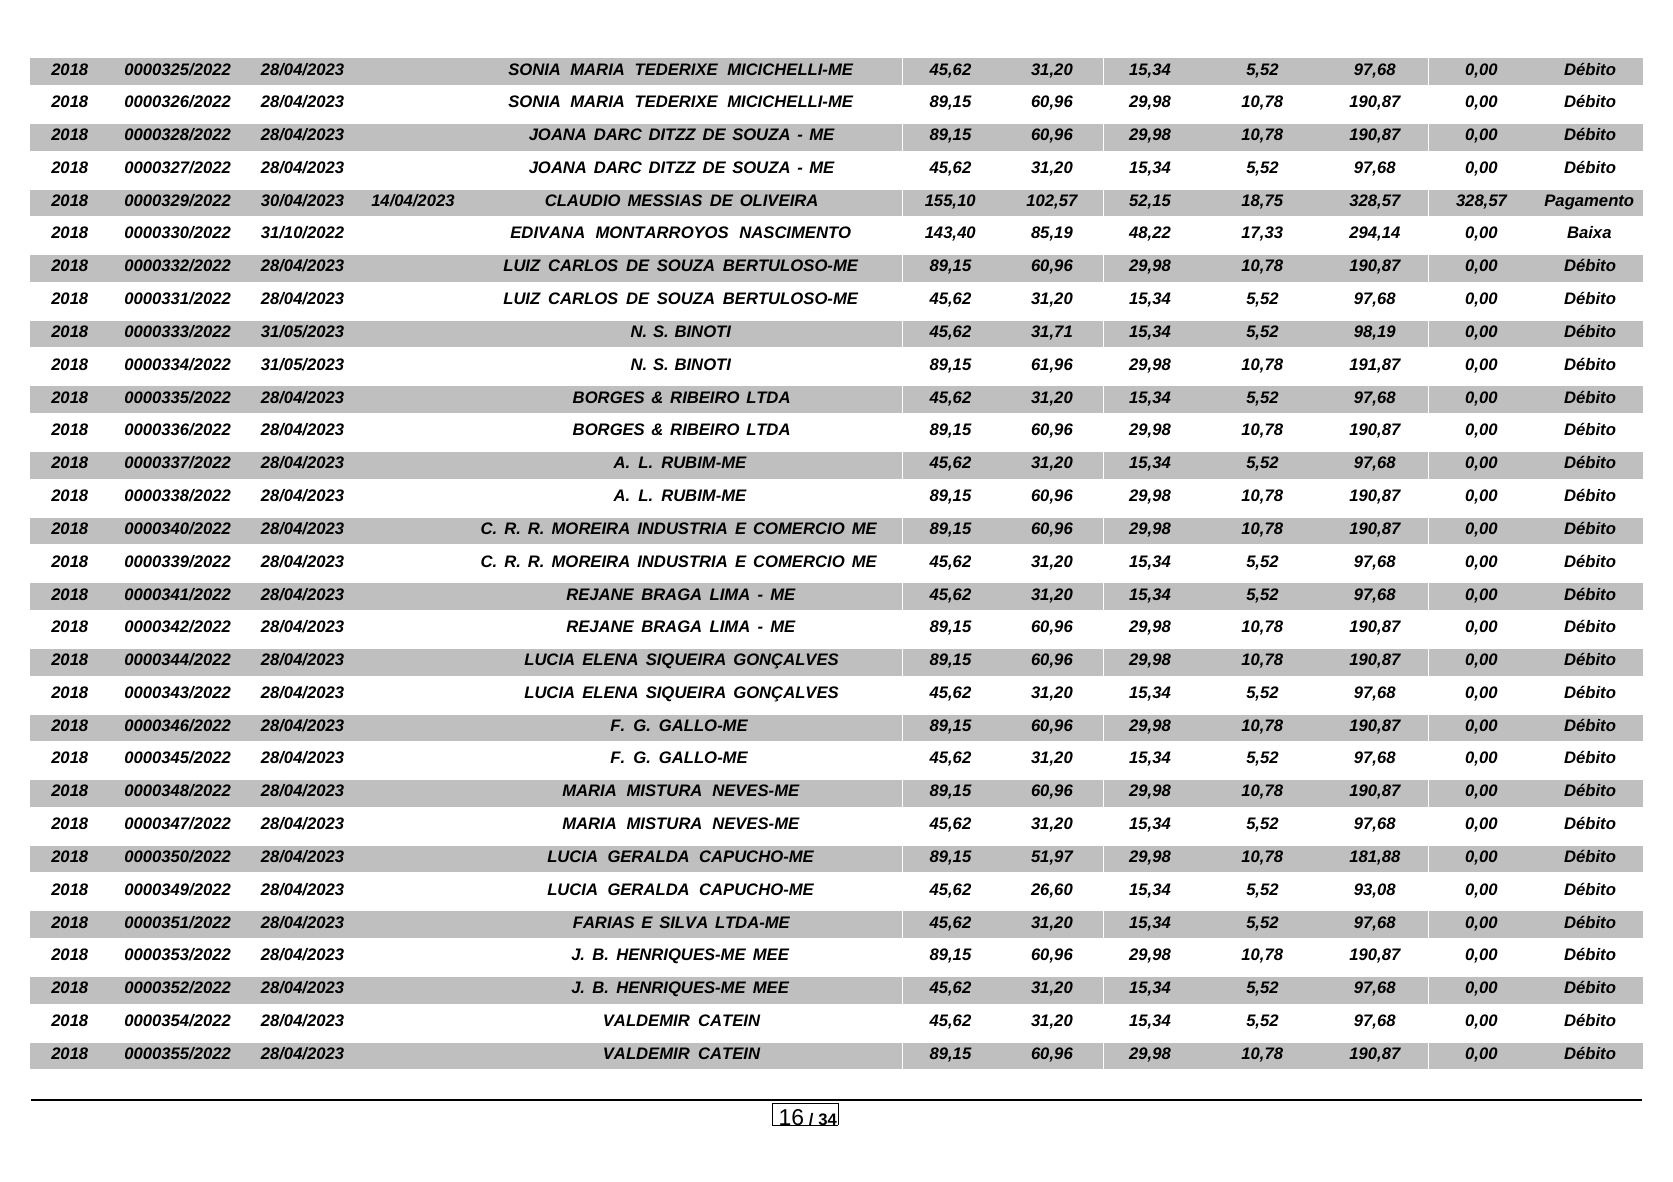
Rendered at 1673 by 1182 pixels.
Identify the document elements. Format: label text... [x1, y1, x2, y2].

table_cell 48,22 [1104, 216, 1207, 255]
table_cell 0000327/2022 [105, 151, 245, 189]
table_cell 28/04/2023 [245, 846, 358, 872]
table_cell 31,20 [1001, 583, 1103, 610]
table_cell 2018 [30, 255, 105, 282]
table_cell 0,00 [1429, 479, 1524, 518]
table_cell 60,96 [1001, 649, 1103, 676]
table_cell 0000334/2022 [105, 348, 245, 386]
table_cell 60,96 [1001, 780, 1103, 807]
table_cell JOANA DARC DITZZ DE SOUZA - ME [468, 124, 902, 151]
table_cell 2018 [30, 151, 105, 189]
table_cell [358, 544, 468, 583]
table_cell 0,00 [1429, 846, 1524, 872]
table_cell 0,00 [1429, 807, 1524, 846]
table_cell 45,62 [903, 452, 1001, 479]
table_cell 45,62 [903, 1004, 1001, 1043]
table_cell 29,98 [1104, 518, 1207, 544]
table_cell [358, 452, 468, 479]
table_cell 2018 [30, 85, 105, 124]
table_cell 0,00 [1429, 255, 1524, 282]
table_cell 60,96 [1001, 938, 1103, 977]
table_cell 10,78 [1207, 518, 1317, 544]
table_cell 0000345/2022 [105, 741, 245, 780]
table_cell 52,15 [1104, 190, 1207, 216]
table_cell 2018 [30, 348, 105, 386]
table_cell 31/05/2023 [245, 321, 358, 347]
table_cell 155,10 [903, 190, 1001, 216]
table_cell 2018 [30, 1043, 105, 1069]
table_cell BORGES & RIBEIRO LTDA [468, 413, 902, 452]
table_cell 190,87 [1317, 938, 1428, 977]
table_cell CLAUDIO MESSIAS DE OLIVEIRA [468, 190, 902, 216]
table_cell 31,20 [1001, 807, 1103, 846]
table_cell C. R. R. MOREIRA INDUSTRIA E COMERCIO ME [468, 544, 902, 583]
table_cell 143,40 [903, 216, 1001, 255]
table_cell 98,19 [1317, 321, 1428, 347]
table_cell 60,96 [1001, 610, 1103, 649]
table_cell 328,57 [1317, 190, 1428, 216]
table_cell 89,15 [903, 846, 1001, 872]
table_cell 10,78 [1207, 610, 1317, 649]
table_cell Débito [1524, 977, 1643, 1004]
table_cell 28/04/2023 [245, 741, 358, 780]
table_cell 29,98 [1104, 255, 1207, 282]
table_cell 2018 [30, 873, 105, 911]
table_cell 2018 [30, 1004, 105, 1043]
table_cell 15,34 [1104, 676, 1207, 714]
table_cell 2018 [30, 190, 105, 216]
table_cell Débito [1524, 780, 1643, 807]
table_cell 0,00 [1429, 911, 1524, 938]
table_cell Débito [1524, 846, 1643, 872]
table_cell [358, 348, 468, 386]
table_cell 10,78 [1207, 1043, 1317, 1069]
table_cell 60,96 [1001, 479, 1103, 518]
table_cell 28/04/2023 [245, 386, 358, 413]
table_cell 190,87 [1317, 1043, 1428, 1069]
table_header Débito [1524, 58, 1643, 85]
table_cell [358, 715, 468, 741]
table_cell Débito [1524, 518, 1643, 544]
table_cell 31,20 [1001, 741, 1103, 780]
table_cell 2018 [30, 583, 105, 610]
table_cell 2018 [30, 282, 105, 321]
table_cell JOANA DARC DITZZ DE SOUZA - ME [468, 151, 902, 189]
table_cell Débito [1524, 649, 1643, 676]
table_cell 31,71 [1001, 321, 1103, 347]
table_cell 0000338/2022 [105, 479, 245, 518]
table_cell [358, 780, 468, 807]
table_cell 2018 [30, 715, 105, 741]
table_cell 97,68 [1317, 151, 1428, 189]
table_cell Baixa [1524, 216, 1643, 255]
table_cell [358, 321, 468, 347]
table_cell 31,20 [1001, 282, 1103, 321]
table_cell [358, 846, 468, 872]
table_cell 10,78 [1207, 780, 1317, 807]
table_cell 2018 [30, 846, 105, 872]
table_cell 0,00 [1429, 715, 1524, 741]
table_cell 60,96 [1001, 1043, 1103, 1069]
table_header 97,68 [1317, 58, 1428, 85]
table_cell 60,96 [1001, 518, 1103, 544]
table_cell 60,96 [1001, 85, 1103, 124]
table_cell 28/04/2023 [245, 124, 358, 151]
table_cell 294,14 [1317, 216, 1428, 255]
table_cell 45,62 [903, 676, 1001, 714]
table_cell 0,00 [1429, 977, 1524, 1004]
table_cell 2018 [30, 413, 105, 452]
table_cell Débito [1524, 255, 1643, 282]
table_cell 2018 [30, 479, 105, 518]
table_cell 0,00 [1429, 873, 1524, 911]
table_cell 0000352/2022 [105, 977, 245, 1004]
table_cell 97,68 [1317, 282, 1428, 321]
table_cell 31,20 [1001, 676, 1103, 714]
table_cell LUCIA ELENA SIQUEIRA GONÇALVES [468, 676, 902, 714]
table_cell A. L. RUBIM-ME [468, 479, 902, 518]
table_cell 89,15 [903, 413, 1001, 452]
table_cell 0000351/2022 [105, 911, 245, 938]
table_cell 89,15 [903, 649, 1001, 676]
table_cell [358, 938, 468, 977]
table_cell 30/04/2023 [245, 190, 358, 216]
table_cell 97,68 [1317, 583, 1428, 610]
table_cell 29,98 [1104, 1043, 1207, 1069]
table_cell 28/04/2023 [245, 610, 358, 649]
table_cell 2018 [30, 386, 105, 413]
table_cell Débito [1524, 124, 1643, 151]
table_cell 28/04/2023 [245, 911, 358, 938]
table_cell 10,78 [1207, 85, 1317, 124]
table_cell 45,62 [903, 741, 1001, 780]
table_cell 28/04/2023 [245, 413, 358, 452]
table_cell Débito [1524, 676, 1643, 714]
table_cell 190,87 [1317, 413, 1428, 452]
table_cell 17,33 [1207, 216, 1317, 255]
table_cell 2018 [30, 938, 105, 977]
table_cell 89,15 [903, 348, 1001, 386]
table_cell [358, 1004, 468, 1043]
table_cell 0,00 [1429, 1043, 1524, 1069]
table_cell 29,98 [1104, 348, 1207, 386]
table_cell [358, 413, 468, 452]
table_cell 45,62 [903, 544, 1001, 583]
table_cell [358, 610, 468, 649]
table_cell 15,34 [1104, 282, 1207, 321]
table_cell F. G. GALLO-ME [468, 741, 902, 780]
table_cell 28/04/2023 [245, 583, 358, 610]
table_cell 29,98 [1104, 846, 1207, 872]
table_cell 10,78 [1207, 479, 1317, 518]
table_cell 10,78 [1207, 348, 1317, 386]
table_cell 2018 [30, 216, 105, 255]
table_cell 45,62 [903, 807, 1001, 846]
table_header 45,62 [903, 58, 1001, 85]
table_cell 31,20 [1001, 1004, 1103, 1043]
table_cell 5,52 [1207, 676, 1317, 714]
table_cell 0000355/2022 [105, 1043, 245, 1069]
table_cell LUIZ CARLOS DE SOUZA BERTULOSO-ME [468, 255, 902, 282]
table_cell 89,15 [903, 780, 1001, 807]
table_header 15,34 [1104, 58, 1207, 85]
table_cell 15,34 [1104, 911, 1207, 938]
table_cell 14/04/2023 [358, 190, 468, 216]
table_cell 97,68 [1317, 977, 1428, 1004]
table_cell 0,00 [1429, 544, 1524, 583]
table_cell 45,62 [903, 282, 1001, 321]
table_cell 15,34 [1104, 151, 1207, 189]
table_cell 89,15 [903, 518, 1001, 544]
table_cell 97,68 [1317, 911, 1428, 938]
table_cell 181,88 [1317, 846, 1428, 872]
table_cell 0000337/2022 [105, 452, 245, 479]
table_header 31,20 [1001, 58, 1103, 85]
table_cell 28/04/2023 [245, 977, 358, 1004]
table_cell 15,34 [1104, 741, 1207, 780]
table_cell Débito [1524, 544, 1643, 583]
table_cell 89,15 [903, 1043, 1001, 1069]
table_cell 10,78 [1207, 938, 1317, 977]
table_cell 0000335/2022 [105, 386, 245, 413]
table_cell 28/04/2023 [245, 649, 358, 676]
table_cell 328,57 [1429, 190, 1524, 216]
table_cell 0,00 [1429, 649, 1524, 676]
table_cell 28/04/2023 [245, 1004, 358, 1043]
table_cell SONIA MARIA TEDERIXE MICICHELLI-ME [468, 85, 902, 124]
table_cell 31,20 [1001, 151, 1103, 189]
table_cell 45,62 [903, 583, 1001, 610]
table_cell 29,98 [1104, 479, 1207, 518]
table_cell 45,62 [903, 151, 1001, 189]
table_cell 89,15 [903, 610, 1001, 649]
table_cell 0,00 [1429, 124, 1524, 151]
table_cell 0,00 [1429, 1004, 1524, 1043]
table_cell EDIVANA MONTARROYOS NASCIMENTO [468, 216, 902, 255]
table_cell 0000332/2022 [105, 255, 245, 282]
table_cell 5,52 [1207, 1004, 1317, 1043]
table_cell 10,78 [1207, 124, 1317, 151]
table_cell 2018 [30, 911, 105, 938]
table_cell 190,87 [1317, 479, 1428, 518]
table_cell 5,52 [1207, 741, 1317, 780]
table_cell 45,62 [903, 321, 1001, 347]
table_cell 45,62 [903, 977, 1001, 1004]
table_cell N. S. BINOTI [468, 321, 902, 347]
table_cell 5,52 [1207, 321, 1317, 347]
table_cell 0000330/2022 [105, 216, 245, 255]
table_cell REJANE BRAGA LIMA - ME [468, 610, 902, 649]
table_cell 0,00 [1429, 321, 1524, 347]
table_cell 89,15 [903, 938, 1001, 977]
table_cell 29,98 [1104, 610, 1207, 649]
table_cell Débito [1524, 610, 1643, 649]
table_cell 97,68 [1317, 544, 1428, 583]
table_cell [358, 282, 468, 321]
table_cell Débito [1524, 479, 1643, 518]
table_cell 31,20 [1001, 452, 1103, 479]
table_cell 29,98 [1104, 413, 1207, 452]
table_cell 97,68 [1317, 807, 1428, 846]
table_cell C. R. R. MOREIRA INDUSTRIA E COMERCIO ME [468, 518, 902, 544]
table_cell 31,20 [1001, 386, 1103, 413]
table_cell 10,78 [1207, 846, 1317, 872]
table_cell 28/04/2023 [245, 715, 358, 741]
table_cell A. L. RUBIM-ME [468, 452, 902, 479]
table_cell 15,34 [1104, 321, 1207, 347]
table_cell 5,52 [1207, 807, 1317, 846]
table_cell 0000340/2022 [105, 518, 245, 544]
table_cell 0,00 [1429, 386, 1524, 413]
table_cell Débito [1524, 282, 1643, 321]
table_cell 51,97 [1001, 846, 1103, 872]
table_cell 60,96 [1001, 715, 1103, 741]
table_cell 0000341/2022 [105, 583, 245, 610]
table_cell Débito [1524, 583, 1643, 610]
table_cell 28/04/2023 [245, 1043, 358, 1069]
table_cell 15,34 [1104, 807, 1207, 846]
table_cell 89,15 [903, 715, 1001, 741]
table_cell 0,00 [1429, 780, 1524, 807]
table_cell Pagamento [1524, 190, 1643, 216]
table_cell [358, 255, 468, 282]
table_cell 29,98 [1104, 780, 1207, 807]
table_cell 89,15 [903, 85, 1001, 124]
table_cell 28/04/2023 [245, 518, 358, 544]
table_cell 0,00 [1429, 452, 1524, 479]
table_cell Débito [1524, 386, 1643, 413]
table_cell 190,87 [1317, 610, 1428, 649]
table_cell 28/04/2023 [245, 544, 358, 583]
table_cell 93,08 [1317, 873, 1428, 911]
table_cell 89,15 [903, 255, 1001, 282]
table_cell REJANE BRAGA LIMA - ME [468, 583, 902, 610]
table_cell 61,96 [1001, 348, 1103, 386]
table_cell 29,98 [1104, 938, 1207, 977]
table_cell 28/04/2023 [245, 452, 358, 479]
table_cell [358, 873, 468, 911]
table_cell F. G. GALLO-ME [468, 715, 902, 741]
table_cell 97,68 [1317, 1004, 1428, 1043]
table_cell 0000346/2022 [105, 715, 245, 741]
table_cell 29,98 [1104, 124, 1207, 151]
table_cell 0,00 [1429, 583, 1524, 610]
table_header 0000325/2022 [105, 58, 245, 85]
table_cell 0000331/2022 [105, 282, 245, 321]
table_cell 0,00 [1429, 282, 1524, 321]
table_cell Débito [1524, 413, 1643, 452]
table_cell 31/10/2022 [245, 216, 358, 255]
table_cell [358, 386, 468, 413]
table_cell [358, 85, 468, 124]
table_cell 60,96 [1001, 413, 1103, 452]
table_cell 0000328/2022 [105, 124, 245, 151]
table_header [358, 58, 468, 85]
table_cell 31,20 [1001, 544, 1103, 583]
table_cell 97,68 [1317, 741, 1428, 780]
table_cell 0000349/2022 [105, 873, 245, 911]
table_cell 0000339/2022 [105, 544, 245, 583]
table_cell 5,52 [1207, 544, 1317, 583]
table_cell BORGES & RIBEIRO LTDA [468, 386, 902, 413]
table_cell 15,34 [1104, 977, 1207, 1004]
table_cell 190,87 [1317, 780, 1428, 807]
table_cell 31/05/2023 [245, 348, 358, 386]
table_cell Débito [1524, 873, 1643, 911]
table_cell 0000336/2022 [105, 413, 245, 452]
table_cell J. B. HENRIQUES-ME MEE [468, 977, 902, 1004]
table_cell 0,00 [1429, 348, 1524, 386]
table_cell [358, 741, 468, 780]
table_cell LUIZ CARLOS DE SOUZA BERTULOSO-ME [468, 282, 902, 321]
table_cell 0,00 [1429, 676, 1524, 714]
table_header SONIA MARIA TEDERIXE MICICHELLI-ME [468, 58, 902, 85]
table_cell 5,52 [1207, 977, 1317, 1004]
table_cell 5,52 [1207, 873, 1317, 911]
table_cell 0,00 [1429, 216, 1524, 255]
table_cell 60,96 [1001, 255, 1103, 282]
table_cell 10,78 [1207, 413, 1317, 452]
table_cell 45,62 [903, 873, 1001, 911]
table_cell 2018 [30, 321, 105, 347]
table_cell 28/04/2023 [245, 151, 358, 189]
table_cell 0,00 [1429, 85, 1524, 124]
table_cell [358, 1043, 468, 1069]
table_cell 5,52 [1207, 151, 1317, 189]
table_cell 2018 [30, 452, 105, 479]
table_cell LUCIA GERALDA CAPUCHO-ME [468, 873, 902, 911]
table_cell 0000353/2022 [105, 938, 245, 977]
table_cell 15,34 [1104, 544, 1207, 583]
table_cell 28/04/2023 [245, 873, 358, 911]
table_cell 2018 [30, 977, 105, 1004]
table_cell [358, 977, 468, 1004]
table_cell 0000350/2022 [105, 846, 245, 872]
table_cell 2018 [30, 124, 105, 151]
table_cell MARIA MISTURA NEVES-ME [468, 807, 902, 846]
table_cell [358, 649, 468, 676]
table_cell 28/04/2023 [245, 780, 358, 807]
table_header 5,52 [1207, 58, 1317, 85]
table_cell 190,87 [1317, 715, 1428, 741]
table_cell Débito [1524, 321, 1643, 347]
table_cell 28/04/2023 [245, 85, 358, 124]
table_cell 15,34 [1104, 583, 1207, 610]
table_cell 102,57 [1001, 190, 1103, 216]
table_cell 0,00 [1429, 413, 1524, 452]
table_cell Débito [1524, 85, 1643, 124]
table_cell 2018 [30, 676, 105, 714]
table_cell 97,68 [1317, 452, 1428, 479]
table_cell 89,15 [903, 479, 1001, 518]
table_cell 97,68 [1317, 386, 1428, 413]
table_cell 0,00 [1429, 518, 1524, 544]
table_cell 29,98 [1104, 649, 1207, 676]
table_cell 29,98 [1104, 715, 1207, 741]
table_cell [358, 807, 468, 846]
table_cell 89,15 [903, 124, 1001, 151]
table_cell MARIA MISTURA NEVES-ME [468, 780, 902, 807]
table_cell Débito [1524, 911, 1643, 938]
table_cell [358, 124, 468, 151]
table_cell [358, 216, 468, 255]
table_cell 85,19 [1001, 216, 1103, 255]
table_cell VALDEMIR CATEIN [468, 1004, 902, 1043]
table_cell 10,78 [1207, 715, 1317, 741]
table_header 28/04/2023 [245, 58, 358, 85]
table_cell 191,87 [1317, 348, 1428, 386]
table_cell 0000333/2022 [105, 321, 245, 347]
table_cell 15,34 [1104, 452, 1207, 479]
table_cell 0000344/2022 [105, 649, 245, 676]
table_cell 190,87 [1317, 649, 1428, 676]
table_cell LUCIA ELENA SIQUEIRA GONÇALVES [468, 649, 902, 676]
table_cell Débito [1524, 741, 1643, 780]
table_cell 28/04/2023 [245, 282, 358, 321]
table_cell 28/04/2023 [245, 676, 358, 714]
table_cell [358, 518, 468, 544]
table_cell [358, 479, 468, 518]
table_cell 45,62 [903, 911, 1001, 938]
table_cell 0000326/2022 [105, 85, 245, 124]
table_cell Débito [1524, 348, 1643, 386]
table_cell 5,52 [1207, 386, 1317, 413]
table_cell 0000347/2022 [105, 807, 245, 846]
table_cell 0000329/2022 [105, 190, 245, 216]
table_cell [358, 676, 468, 714]
table_cell 28/04/2023 [245, 479, 358, 518]
table_cell 97,68 [1317, 676, 1428, 714]
table_cell 15,34 [1104, 1004, 1207, 1043]
table_cell 0,00 [1429, 151, 1524, 189]
table_cell 2018 [30, 807, 105, 846]
table_cell VALDEMIR CATEIN [468, 1043, 902, 1069]
table_cell 2018 [30, 518, 105, 544]
table_cell 190,87 [1317, 124, 1428, 151]
table_cell 28/04/2023 [245, 255, 358, 282]
table_cell 15,34 [1104, 386, 1207, 413]
table_cell 10,78 [1207, 649, 1317, 676]
table_header 0,00 [1429, 58, 1524, 85]
table_cell FARIAS E SILVA LTDA-ME [468, 911, 902, 938]
table_cell Débito [1524, 452, 1643, 479]
table_cell 31,20 [1001, 911, 1103, 938]
table_cell 0,00 [1429, 610, 1524, 649]
table_cell 5,52 [1207, 911, 1317, 938]
table_cell Débito [1524, 151, 1643, 189]
table_cell 190,87 [1317, 255, 1428, 282]
table_cell 29,98 [1104, 85, 1207, 124]
table_cell 0000348/2022 [105, 780, 245, 807]
table_cell 5,52 [1207, 282, 1317, 321]
table_cell 26,60 [1001, 873, 1103, 911]
table_cell 2018 [30, 741, 105, 780]
table_cell 60,96 [1001, 124, 1103, 151]
table_cell J. B. HENRIQUES-ME MEE [468, 938, 902, 977]
table_cell 28/04/2023 [245, 938, 358, 977]
table_cell Débito [1524, 715, 1643, 741]
table_cell 0,00 [1429, 938, 1524, 977]
table_cell 2018 [30, 544, 105, 583]
table_cell Débito [1524, 1043, 1643, 1069]
table_cell 0000354/2022 [105, 1004, 245, 1043]
table_cell 45,62 [903, 386, 1001, 413]
table_cell 190,87 [1317, 85, 1428, 124]
table_cell [358, 911, 468, 938]
table_cell 5,52 [1207, 583, 1317, 610]
table_cell 28/04/2023 [245, 807, 358, 846]
table_cell 2018 [30, 610, 105, 649]
table_cell 15,34 [1104, 873, 1207, 911]
table_cell 10,78 [1207, 255, 1317, 282]
table_cell [358, 583, 468, 610]
table_cell 2018 [30, 649, 105, 676]
table_cell 0,00 [1429, 741, 1524, 780]
table_cell Débito [1524, 807, 1643, 846]
table_cell 0000343/2022 [105, 676, 245, 714]
table_header 2018 [30, 58, 105, 85]
table_cell LUCIA GERALDA CAPUCHO-ME [468, 846, 902, 872]
table_cell 190,87 [1317, 518, 1428, 544]
table_cell Débito [1524, 938, 1643, 977]
table_cell 2018 [30, 780, 105, 807]
table_cell 31,20 [1001, 977, 1103, 1004]
table_cell Débito [1524, 1004, 1643, 1043]
table_cell 5,52 [1207, 452, 1317, 479]
table_cell [358, 151, 468, 189]
table_cell N. S. BINOTI [468, 348, 902, 386]
table_cell 0000342/2022 [105, 610, 245, 649]
table_cell 18,75 [1207, 190, 1317, 216]
